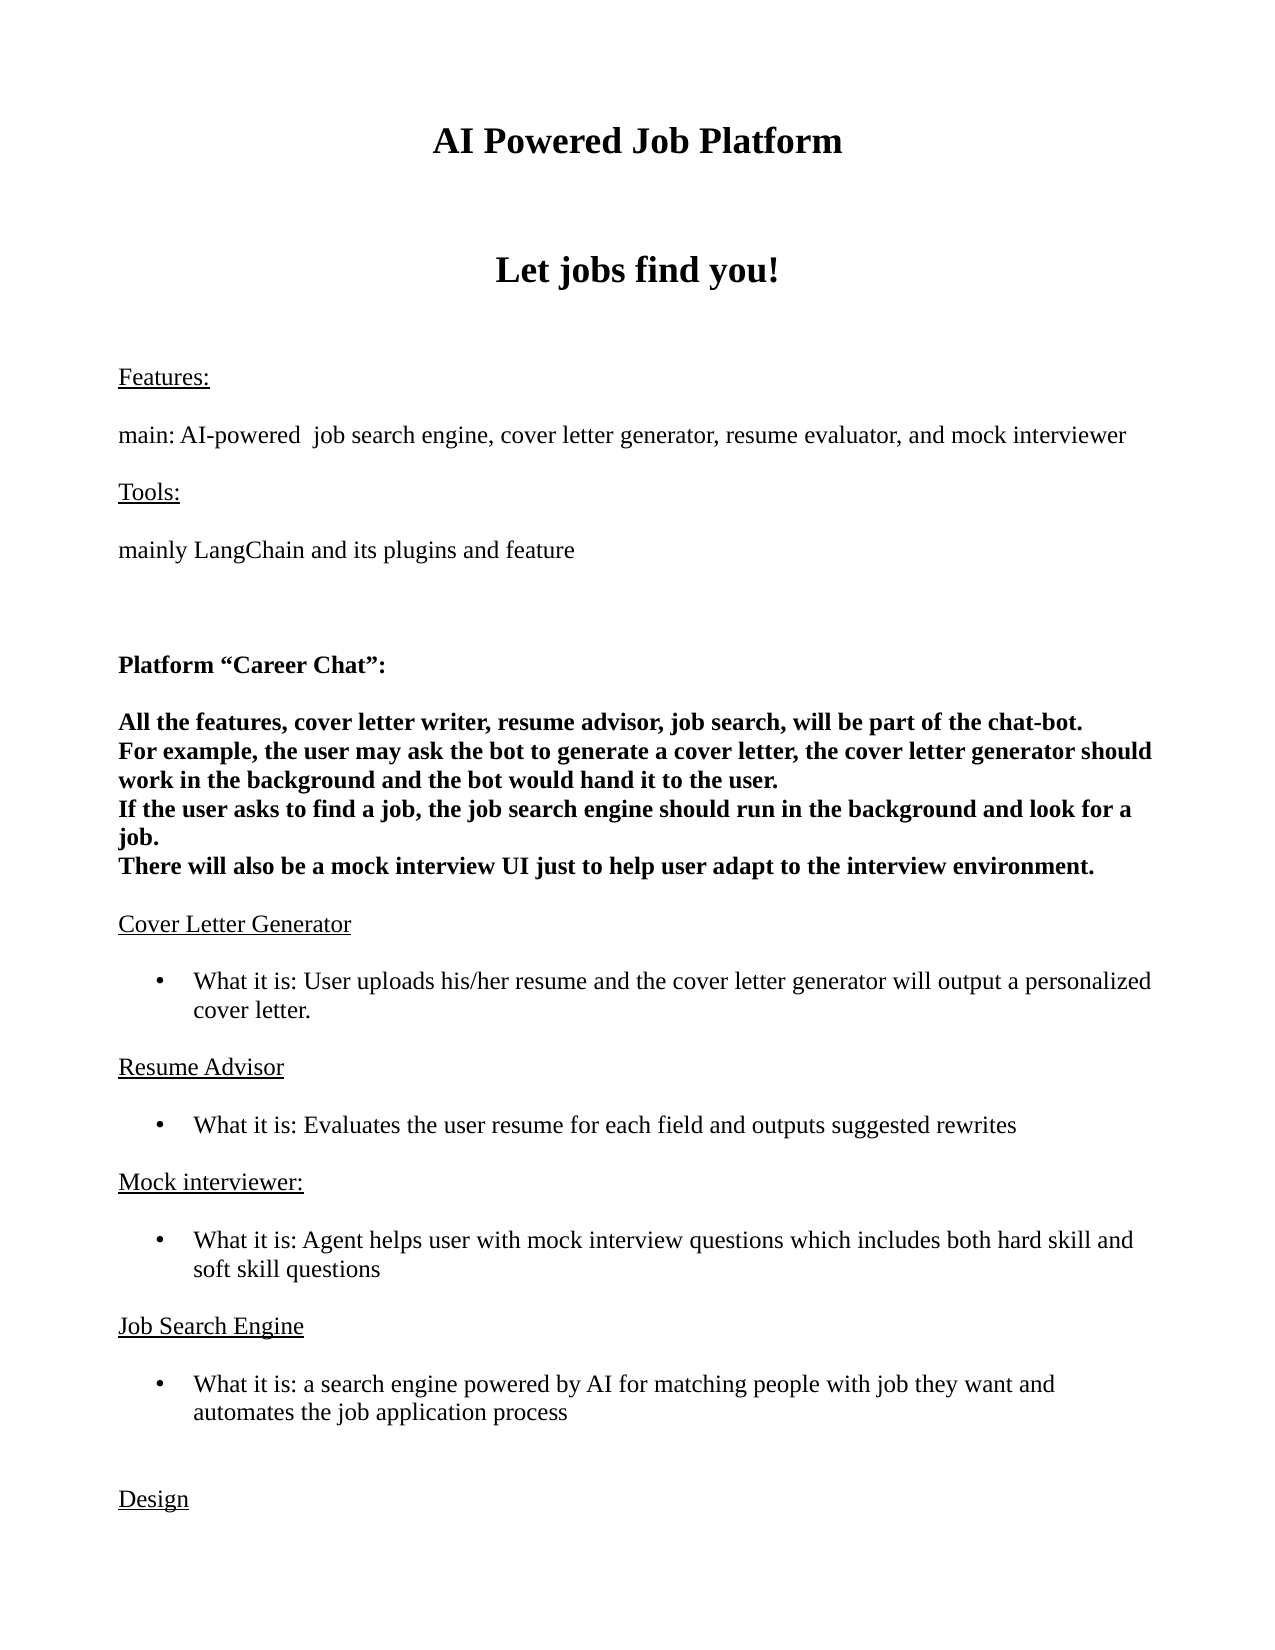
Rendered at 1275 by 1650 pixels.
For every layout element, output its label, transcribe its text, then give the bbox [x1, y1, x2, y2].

list What it is: Evaluates the user resume for each field and outputs suggested rewrites [156, 1110, 1157, 1139]
text Features: [118, 362, 1157, 391]
text All the features, cover letter writer, resume advisor, job search, will be part of the chat-bot. [118, 707, 1157, 736]
list What it is: User uploads his/her resume and the cover letter generator will output a personalized cover letter. [156, 966, 1157, 1024]
text Job Search Engine [118, 1311, 1157, 1340]
text There will also be a mock interview UI just to help user adapt to the interview environment. [118, 851, 1157, 880]
text Design [118, 1484, 1157, 1512]
text mainly LangChain and its plugins and feature [118, 535, 1157, 564]
text Tools: [118, 477, 1157, 506]
text If the user asks to find a job, the job search engine should run in the background and look for a job. [118, 794, 1157, 851]
text Mock interviewer: [118, 1167, 1157, 1196]
text main: AI-powered job search engine, cover letter generator, resume evaluator, and mock interviewer [118, 420, 1157, 449]
text AI Powered Job Platform [118, 118, 1157, 161]
text Platform “Career Chat”: [118, 650, 1157, 679]
text Cover Letter Generator [118, 909, 1157, 937]
text For example, the user may ask the bot to generate a cover letter, the cover letter generator should work in the background and the bot would hand it to the user. [118, 736, 1157, 794]
text Let jobs find you! [118, 247, 1157, 291]
text Resume Advisor [118, 1052, 1157, 1081]
list What it is: a search engine powered by AI for matching people with job they want and automates the job application process [156, 1369, 1157, 1426]
list What it is: Agent helps user with mock interview questions which includes both hard skill and soft skill questions [156, 1225, 1157, 1282]
